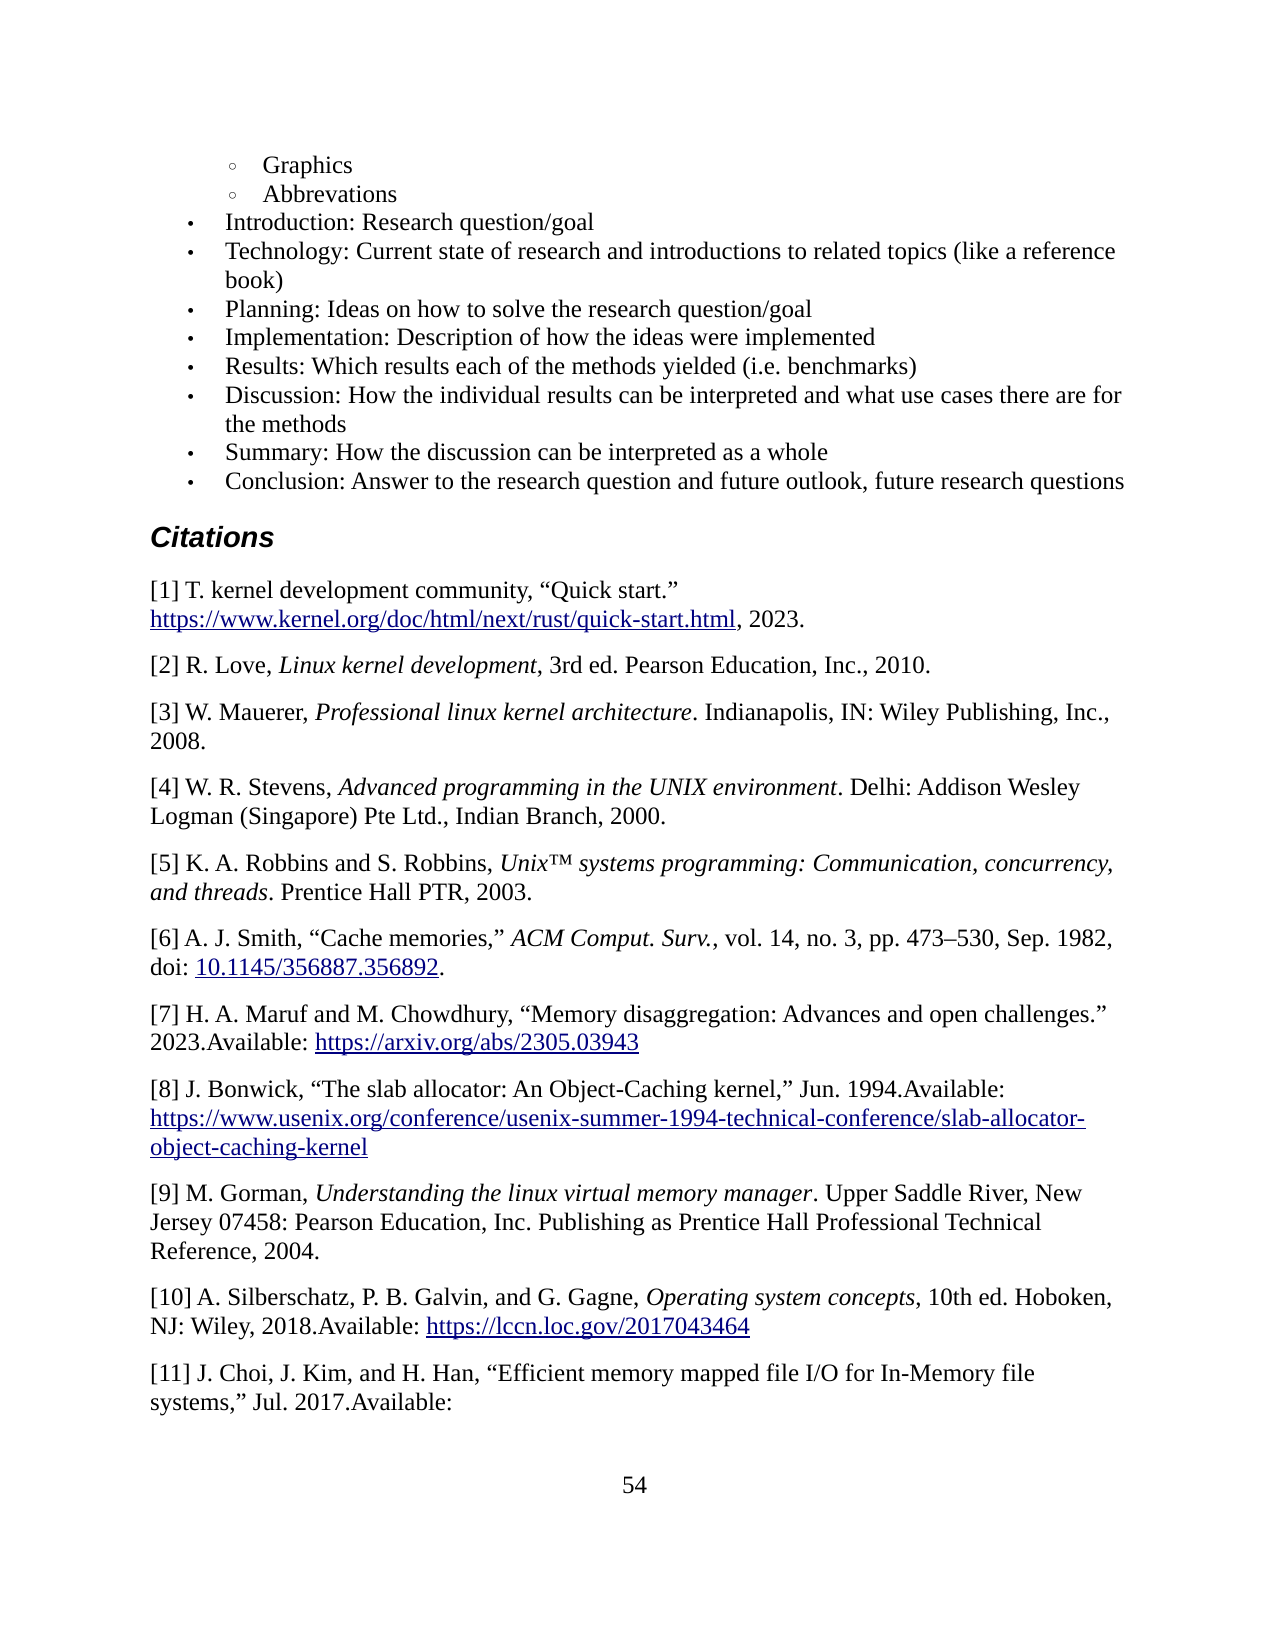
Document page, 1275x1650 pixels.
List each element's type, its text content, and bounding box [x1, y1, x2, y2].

list Implementation: Description of how the ideas were implemented [187, 322, 1125, 351]
list Conclusion: Answer to the research question and future outlook, future research questions [187, 466, 1125, 495]
text [6] A. J. Smith, “Cache memories,” ACM Comput. Surv., vol. 14, no. 3, pp. 473–530, Sep. 1982, doi: 10.1145/356887.356892. [150, 923, 1125, 981]
list Graphics [225, 150, 1125, 179]
text [11] J. Choi, J. Kim, and H. Han, “Efficient memory mapped file I/O for In-Memory file systems,” Jul. 2017.Available: [150, 1358, 1125, 1415]
text [8] J. Bonwick, “The slab allocator: An Object-Caching kernel,” Jun. 1994.Available: https://www.usenix.org/conference/usenix-summer-1994-technical-conference/slab-allocator-object-caching-kernel [150, 1074, 1125, 1160]
list Discussion: How the individual results can be interpreted and what use cases there are for the methods [187, 380, 1125, 437]
list Summary: How the discussion can be interpreted as a whole [187, 437, 1125, 466]
text [1] T. kernel development community, “Quick start.” https://www.kernel.org/doc/html/next/rust/quick-start.html, 2023. [150, 575, 1125, 632]
text [5] K. A. Robbins and S. Robbins, Unix™ systems programming: Communication, concurrency, and threads. Prentice Hall PTR, 2003. [150, 848, 1125, 905]
list Results: Which results each of the methods yielded (i.e. benchmarks) [187, 351, 1125, 380]
list Abbrevations [225, 179, 1125, 207]
text [4] W. R. Stevens, Advanced programming in the UNIX environment. Delhi: Addison Wesley Logman (Singapore) Pte Ltd., Indian Branch, 2000. [150, 772, 1125, 830]
text [2] R. Love, Linux kernel development, 3rd ed. Pearson Education, Inc., 2010. [150, 650, 1125, 679]
list Introduction: Research question/goal [187, 207, 1125, 236]
list Technology: Current state of research and introductions to related topics (like a reference book) [187, 236, 1125, 294]
text [3] W. Mauerer, Professional linux kernel architecture. Indianapolis, IN: Wiley Publishing, Inc., 2008. [150, 697, 1125, 754]
subtitle Citations [150, 520, 1125, 553]
text [7] H. A. Maruf and M. Chowdhury, “Memory disaggregation: Advances and open challenges.” 2023.Available: https://arxiv.org/abs/2305.03943 [150, 999, 1125, 1056]
list Planning: Ideas on how to solve the research question/goal [187, 294, 1125, 322]
text [9] M. Gorman, Understanding the linux virtual memory manager. Upper Saddle River, New Jersey 07458: Pearson Education, Inc. Publishing as Prentice Hall Professional Technical Reference, 2004. [150, 1178, 1125, 1264]
text [10] A. Silberschatz, P. B. Galvin, and G. Gagne, Operating system concepts, 10th ed. Hoboken, NJ: Wiley, 2018.Available: https://lccn.loc.gov/2017043464 [150, 1282, 1125, 1340]
